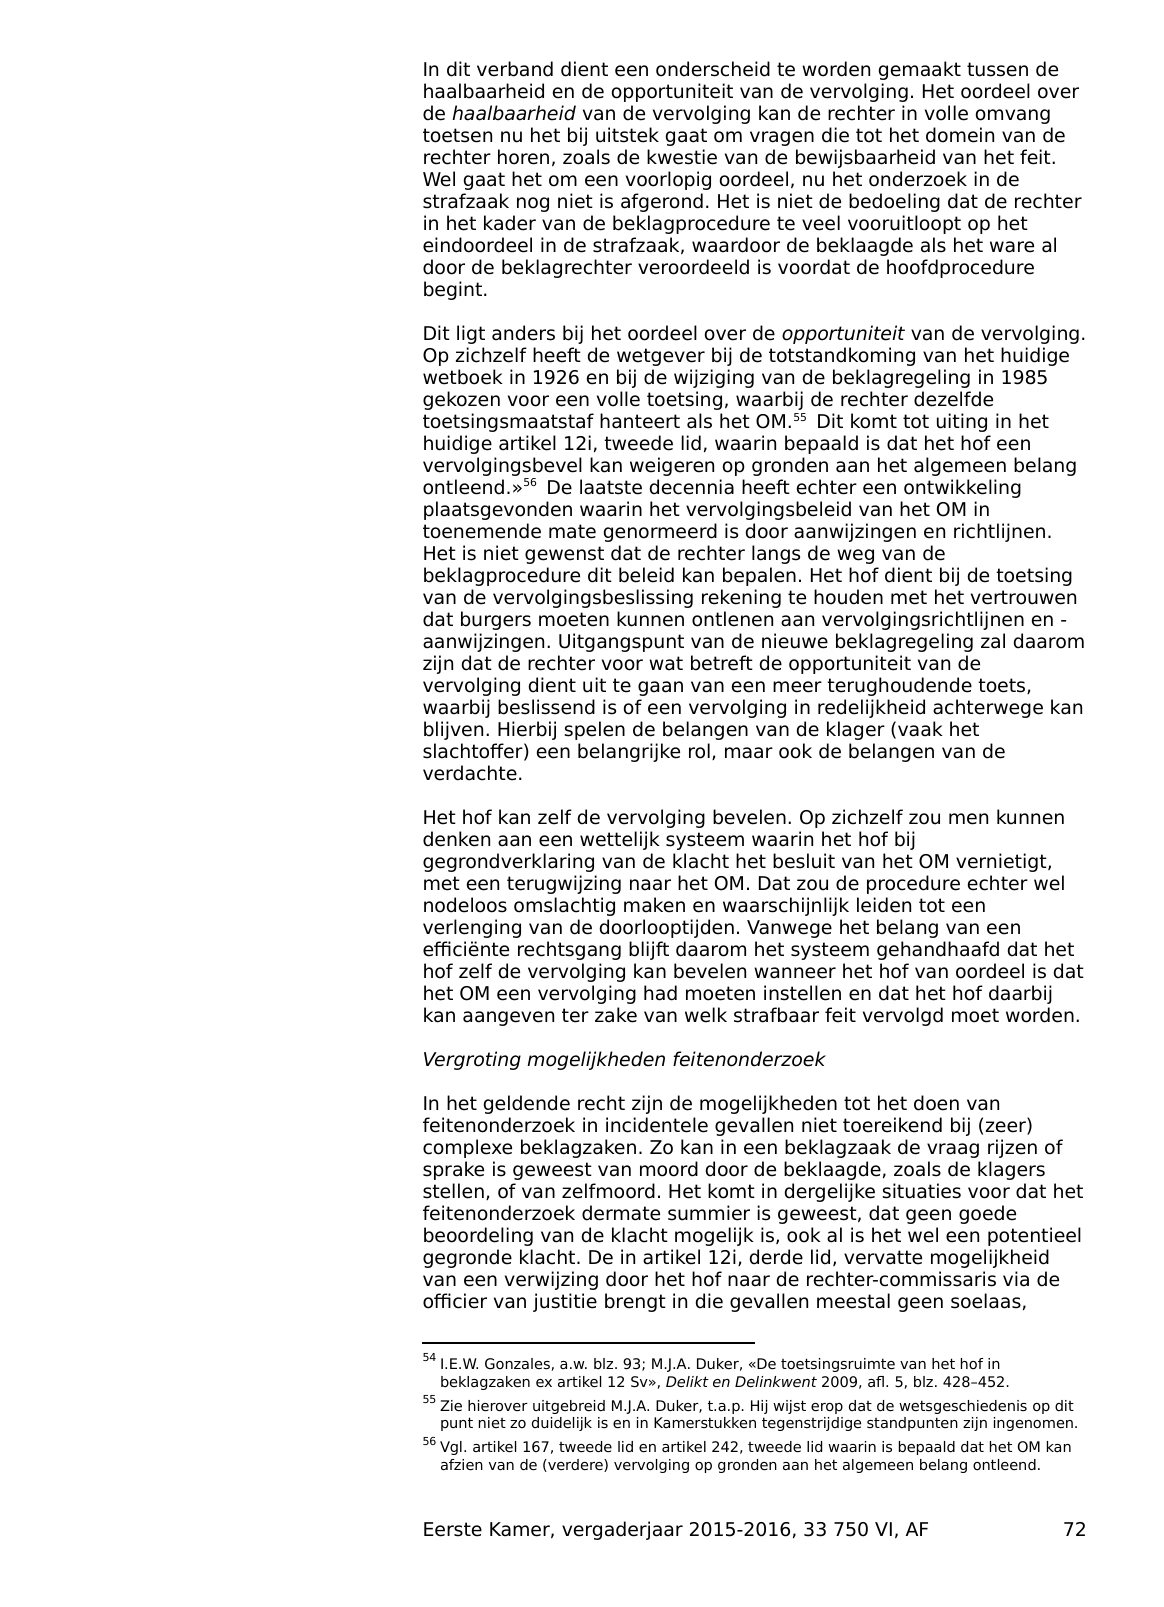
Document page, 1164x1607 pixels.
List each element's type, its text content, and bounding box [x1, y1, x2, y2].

text In dit verband dient een onderscheid te worden gemaakt tussen de haalbaarheid en de opportuniteit van de vervolging. Het oordeel over de haalbaarheid van de vervolging kan de rechter in volle omvang toetsen nu het bij uitstek gaat om vragen die tot het domein van de rechter horen, zoals de kwestie van de bewijsbaarheid van het feit. Wel gaat het om een voorlopig oordeel, nu het onderzoek in de strafzaak nog niet is afgerond. Het is niet de bedoeling dat de rechter in het kader van de beklagprocedure te veel vooruitloopt op het eindoordeel in de strafzaak, waardoor de beklaagde als het ware al door de beklagrechter veroordeeld is voordat de hoofdprocedure begint. [422, 59, 1087, 301]
text Vgl. artikel 167, tweede lid en artikel 242, tweede lid waarin is bepaald dat het OM kan afzien van de (verdere) vervolging op gronden aan het algemeen belang ontleend. [422, 1435, 1087, 1474]
text Dit ligt anders bij het oordeel over de opportuniteit van de vervolging. Op zichzelf heeft de wetgever bij de totstandkoming van het huidige wetboek in 1926 en bij de wijziging van de beklagregeling in 1985 gekozen voor een volle toetsing, waarbij de rechter dezelfde toetsingsmaatstaf hanteert als het OM. Dit komt tot uiting in het huidige artikel 12i, tweede lid, waarin bepaald is dat het hof een vervolgingsbevel kan weigeren op gronden aan het algemeen belang ontleend.» De laatste decennia heeft echter een ontwikkeling plaatsgevonden waarin het vervolgingsbeleid van het OM in toenemende mate genormeerd is door aanwijzingen en richtlijnen. Het is niet gewenst dat de rechter langs de weg van de beklagprocedure dit beleid kan bepalen. Het hof dient bij de toetsing van de vervolgingsbeslissing rekening te houden met het vertrouwen dat burgers moeten kunnen ontlenen aan vervolgingsrichtlijnen en -aanwijzingen. Uitgangspunt van de nieuwe beklagregeling zal daarom zijn dat de rechter voor wat betreft de opportuniteit van de vervolging dient uit te gaan van een meer terughoudende toets, waarbij beslissend is of een vervolging in redelijkheid achterwege kan blijven. Hierbij spelen de belangen van de klager (vaak het slachtoffer) een belangrijke rol, maar ook de belangen van de verdachte. [422, 323, 1087, 784]
text Zie hierover uitgebreid M.J.A. Duker, t.a.p. Hij wijst erop dat de wetsgeschiedenis op dit punt niet zo duidelijk is en in Kamerstukken tegenstrijdige standpunten zijn ingenomen. [422, 1393, 1087, 1432]
text Het hof kan zelf de vervolging bevelen. Op zichzelf zou men kunnen denken aan een wettelijk systeem waarin het hof bij gegrondverklaring van de klacht het besluit van het OM vernietigt, met een terugwijzing naar het OM. Dat zou de procedure echter wel nodeloos omslachtig maken en waarschijnlijk leiden tot een verlenging van de doorlooptijden. Vanwege het belang van een efficiënte rechtsgang blijft daarom het systeem gehandhaafd dat het hof zelf de vervolging kan bevelen wanneer het hof van oordeel is dat het OM een vervolging had moeten instellen en dat het hof daarbij kan aangeven ter zake van welk strafbaar feit vervolgd moet worden. [422, 807, 1087, 1027]
text I.E.W. Gonzales, a.w. blz. 93; M.J.A. Duker, «De toetsingsruimte van het hof in beklagzaken ex artikel 12 Sv», Delikt en Delinkwent 2009, afl. 5, blz. 428–452. [422, 1352, 1087, 1391]
text In het geldende recht zijn de mogelijkheden tot het doen van feitenonderzoek in incidentele gevallen niet toereikend bij (zeer) complexe beklagzaken. Zo kan in een beklagzaak de vraag rijzen of sprake is geweest van moord door de beklaagde, zoals de klagers stellen, of van zelfmoord. Het komt in dergelijke situaties voor dat het feitenonderzoek dermate summier is geweest, dat geen goede beoordeling van de klacht mogelijk is, ook al is het wel een potentieel gegronde klacht. De in artikel 12i, derde lid, vervatte mogelijkheid van een verwijzing door het hof naar de rechter-commissaris via de officier van justitie brengt in die gevallen meestal geen soelaas, [422, 1093, 1087, 1313]
subtitle Vergroting mogelijkheden feitenonderzoek [422, 1049, 1087, 1071]
